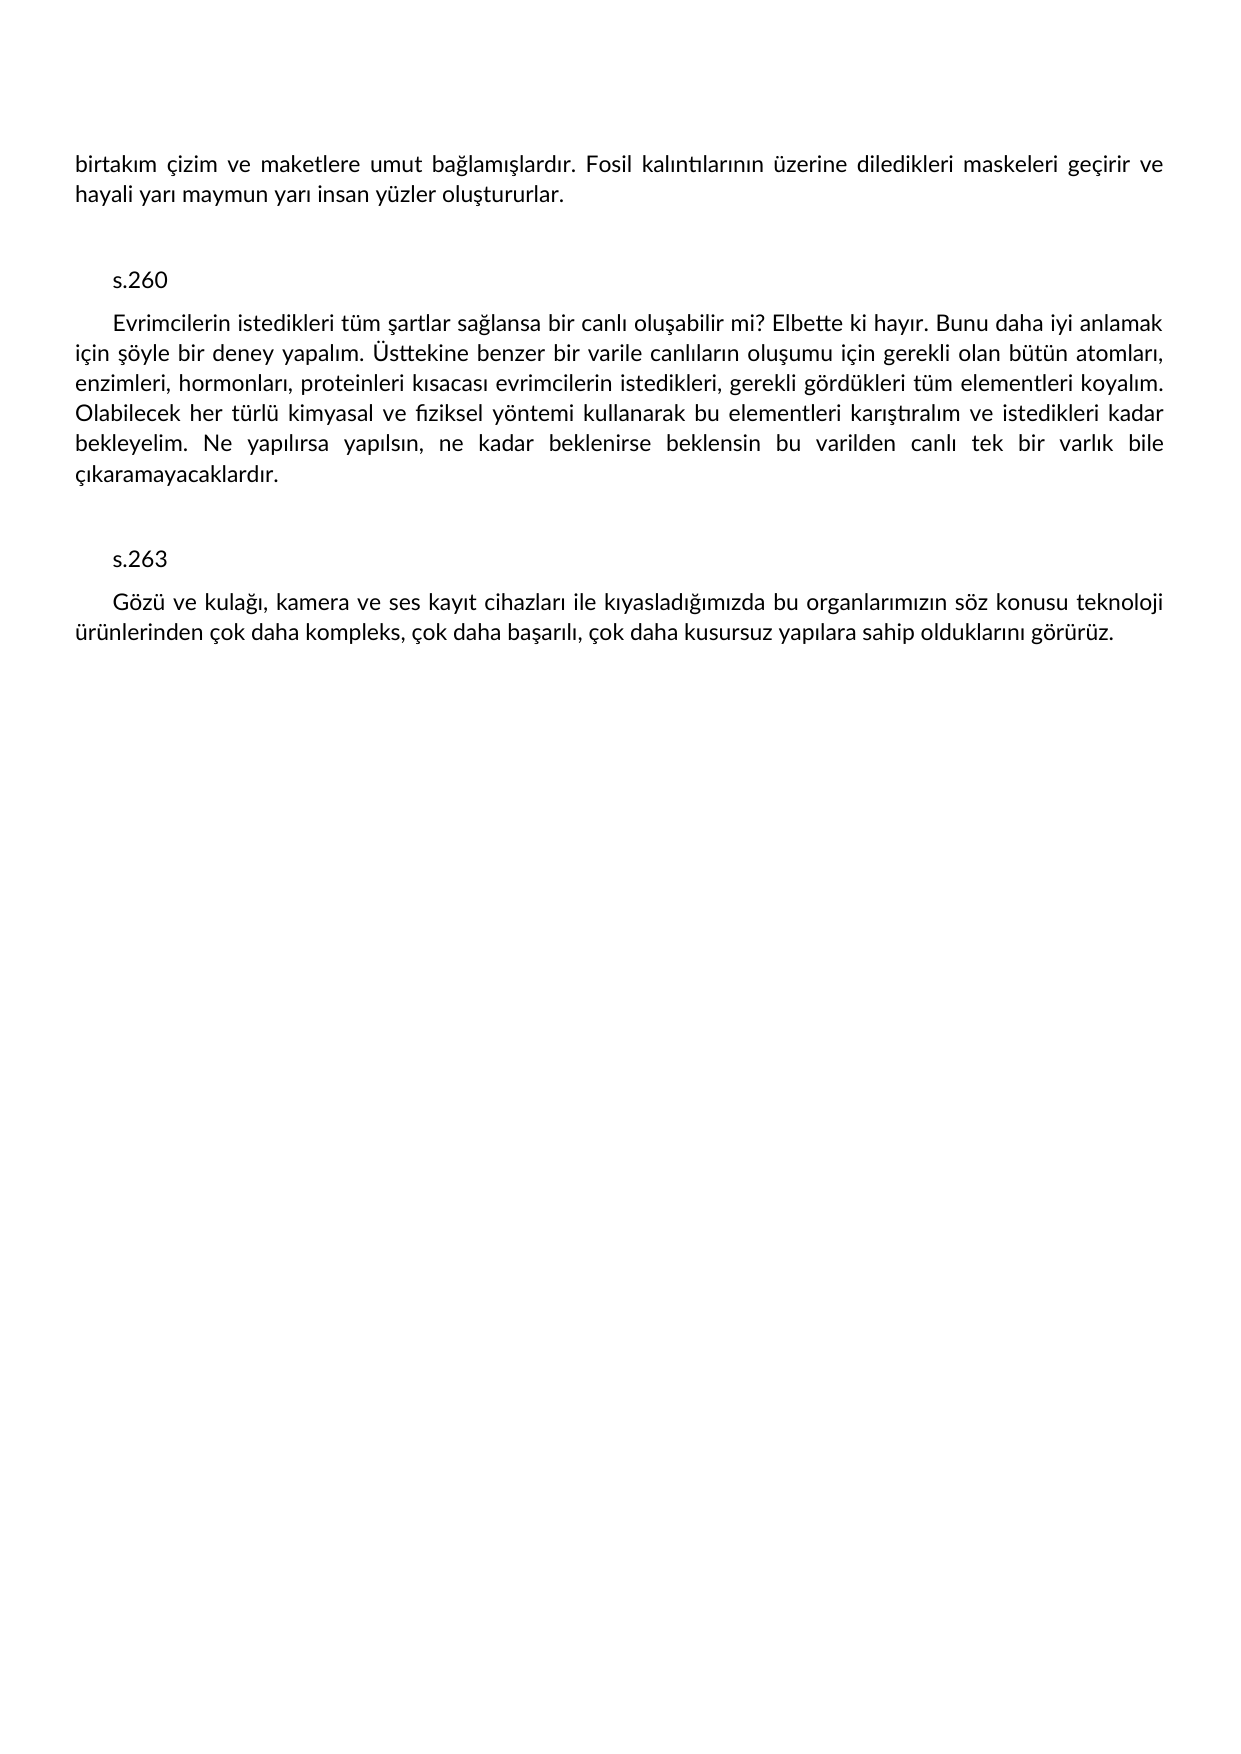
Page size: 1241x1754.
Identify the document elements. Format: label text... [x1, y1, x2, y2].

text s.260 [75, 266, 1165, 293]
text Gözü ve kulağı, kamera ve ses kayıt cihazları ile kıyasladığımızda bu organlarımızın söz konusu teknoloji ürünlerinden çok daha kompleks, çok daha başarılı, çok daha kusursuz yapılara sahip olduklarını görürüz. [75, 587, 1165, 645]
text birtakım çizim ve maketlere umut bağlamışlardır. Fosil kalıntılarının üzerine diledikleri maskeleri geçirir ve hayali yarı maymun yarı insan yüzler oluştururlar. [75, 150, 1165, 208]
text s.263 [75, 545, 1165, 572]
text Evrimcilerin istedikleri tüm şartlar sağlansa bir canlı oluşabilir mi? Elbette ki hayır. Bunu daha iyi anlamak için şöyle bir deney yapalım. Üsttekine benzer bir varile canlıların oluşumu için gerekli olan bütün atomları, enzimleri, hormonları, proteinleri kısacası evrimcilerin istedikleri, gerekli gördükleri tüm elementleri koyalım. Olabilecek her türlü kimyasal ve fiziksel yöntemi kullanarak bu elementleri karıştıralım ve istedikleri kadar bekleyelim. Ne yapılırsa yapılsın, ne kadar beklenirse beklensin bu varilden canlı tek bir varlık bile çıkaramayacaklardır. [75, 308, 1165, 487]
